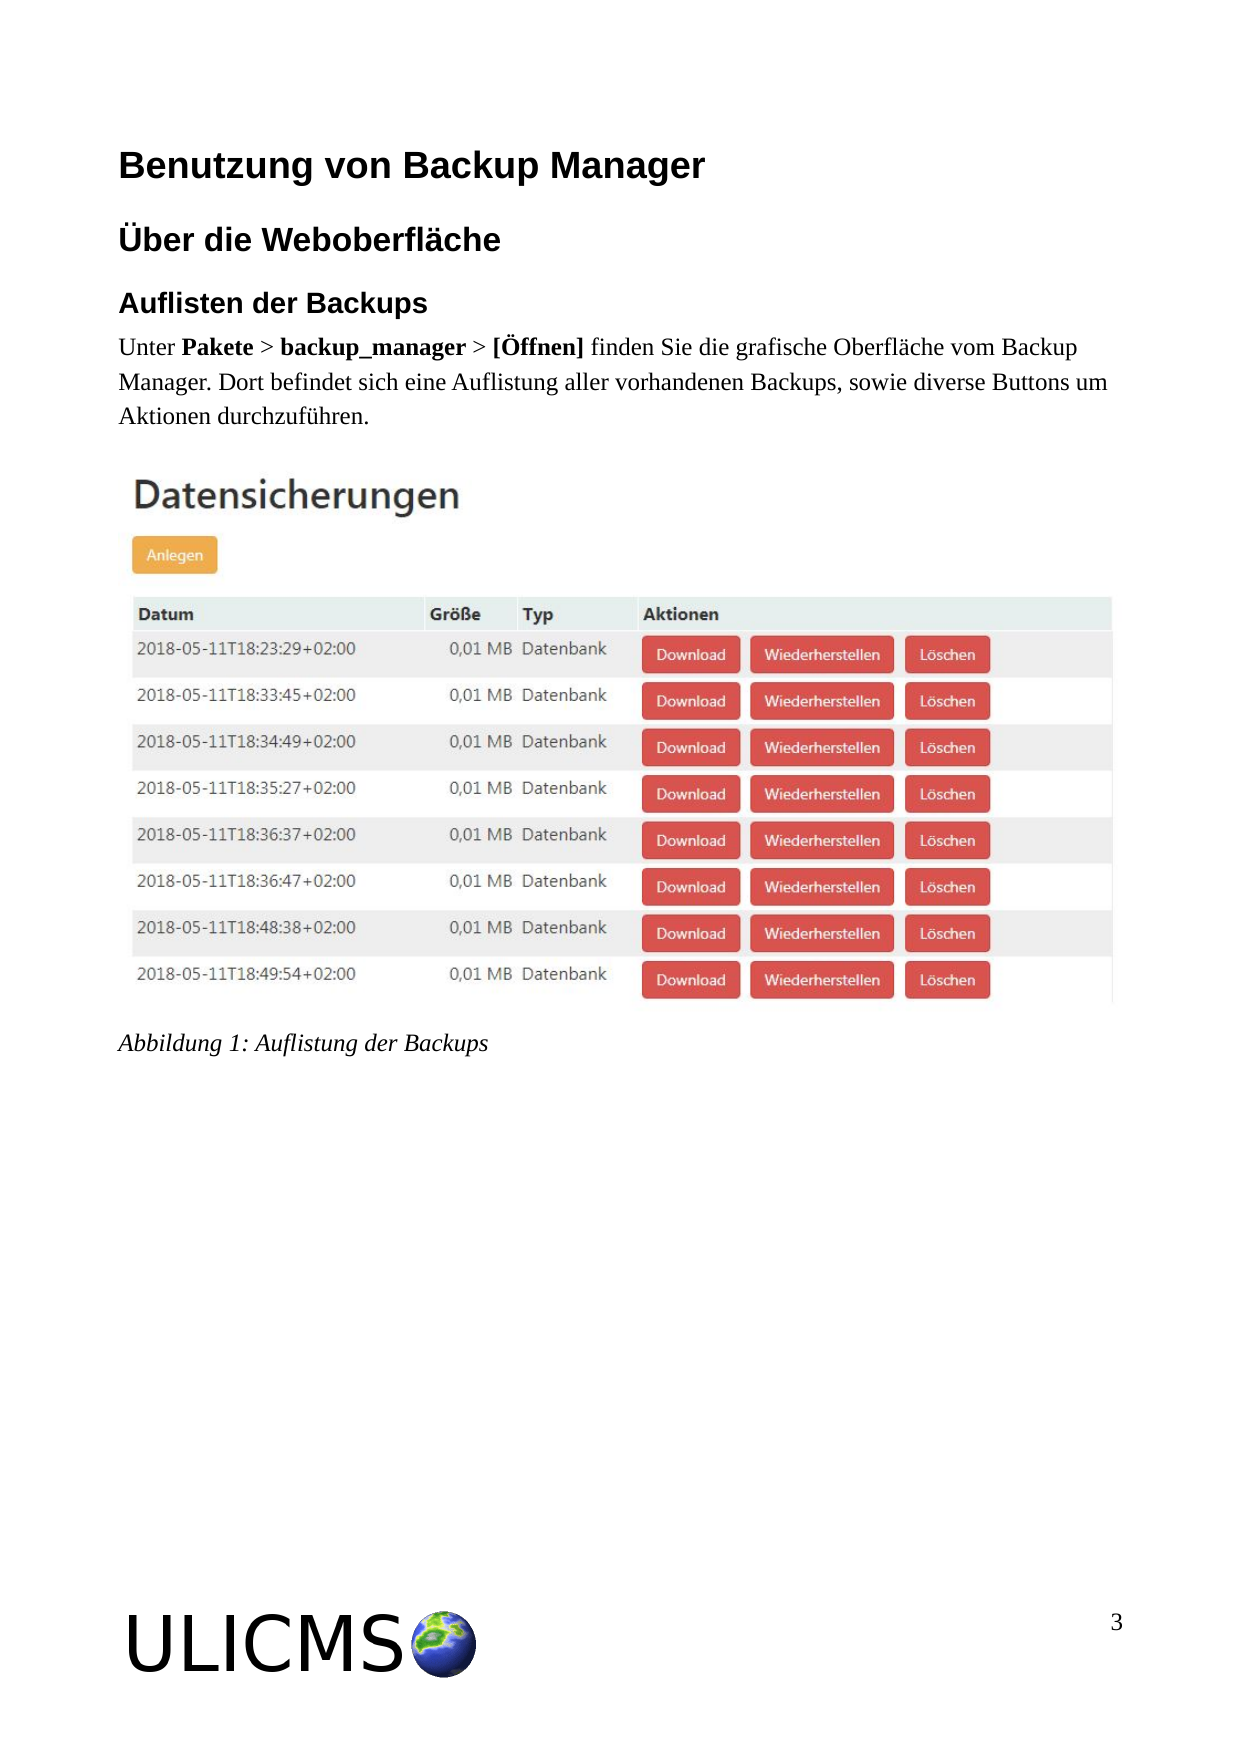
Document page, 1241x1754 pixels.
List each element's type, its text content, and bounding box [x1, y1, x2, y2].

text Abbildung 1: Auflistung der Backups [118, 1023, 1123, 1057]
subtitle Benutzung von Backup Manager [118, 143, 1123, 187]
picture [118, 462, 1123, 1023]
text Unter Pakete > backup_manager > [Öffnen] finden Sie die grafische Oberfläche vom Backup Manager. Dort befindet sich eine Auflistung aller vorhandenen Backups, sowie diverse Buttons um Aktionen durchzuführen. [118, 332, 1123, 430]
subtitle Über die Weboberfläche [118, 220, 1123, 259]
picture [118, 1607, 479, 1681]
subtitle Auflisten der Backups [118, 286, 1123, 319]
